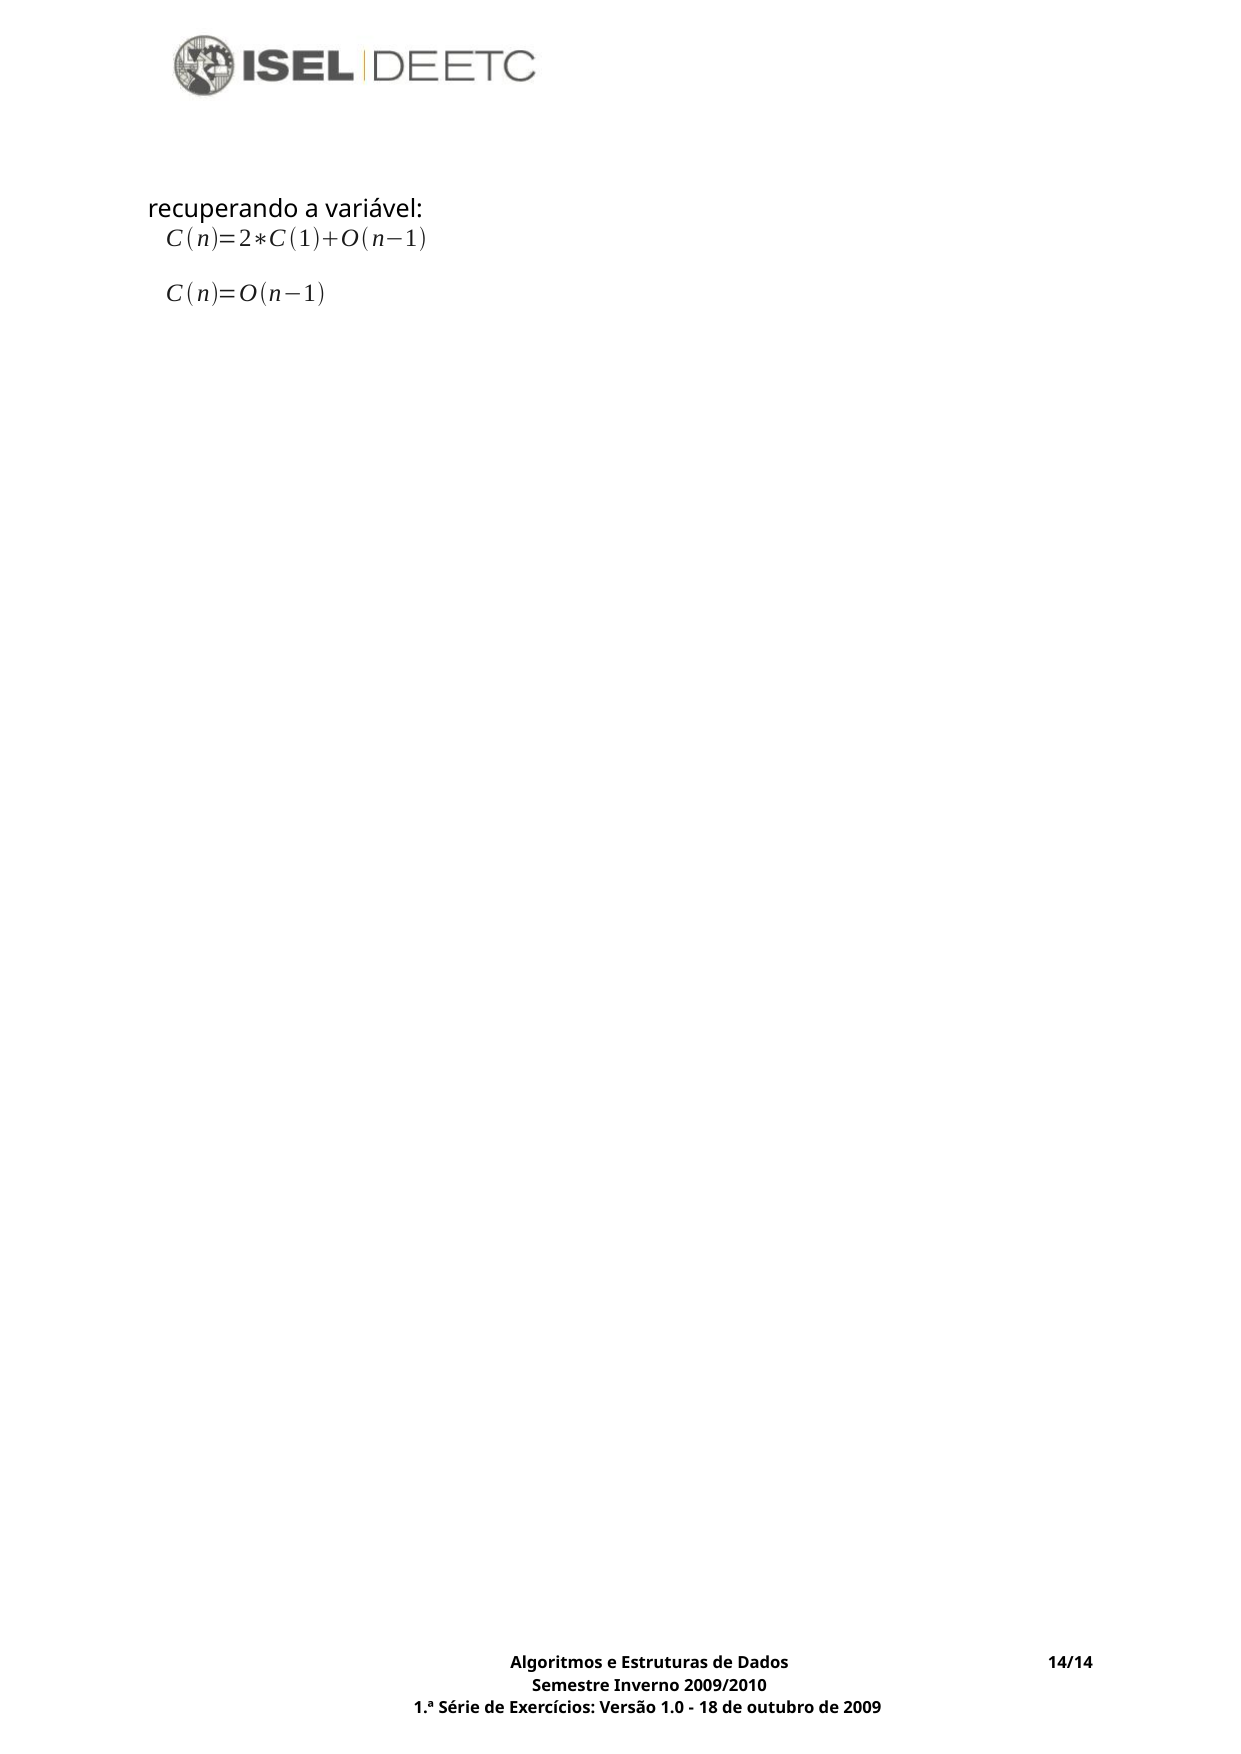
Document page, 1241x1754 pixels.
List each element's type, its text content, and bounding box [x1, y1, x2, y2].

picture [164, 20, 566, 121]
text recuperando a variável: [148, 190, 1093, 224]
